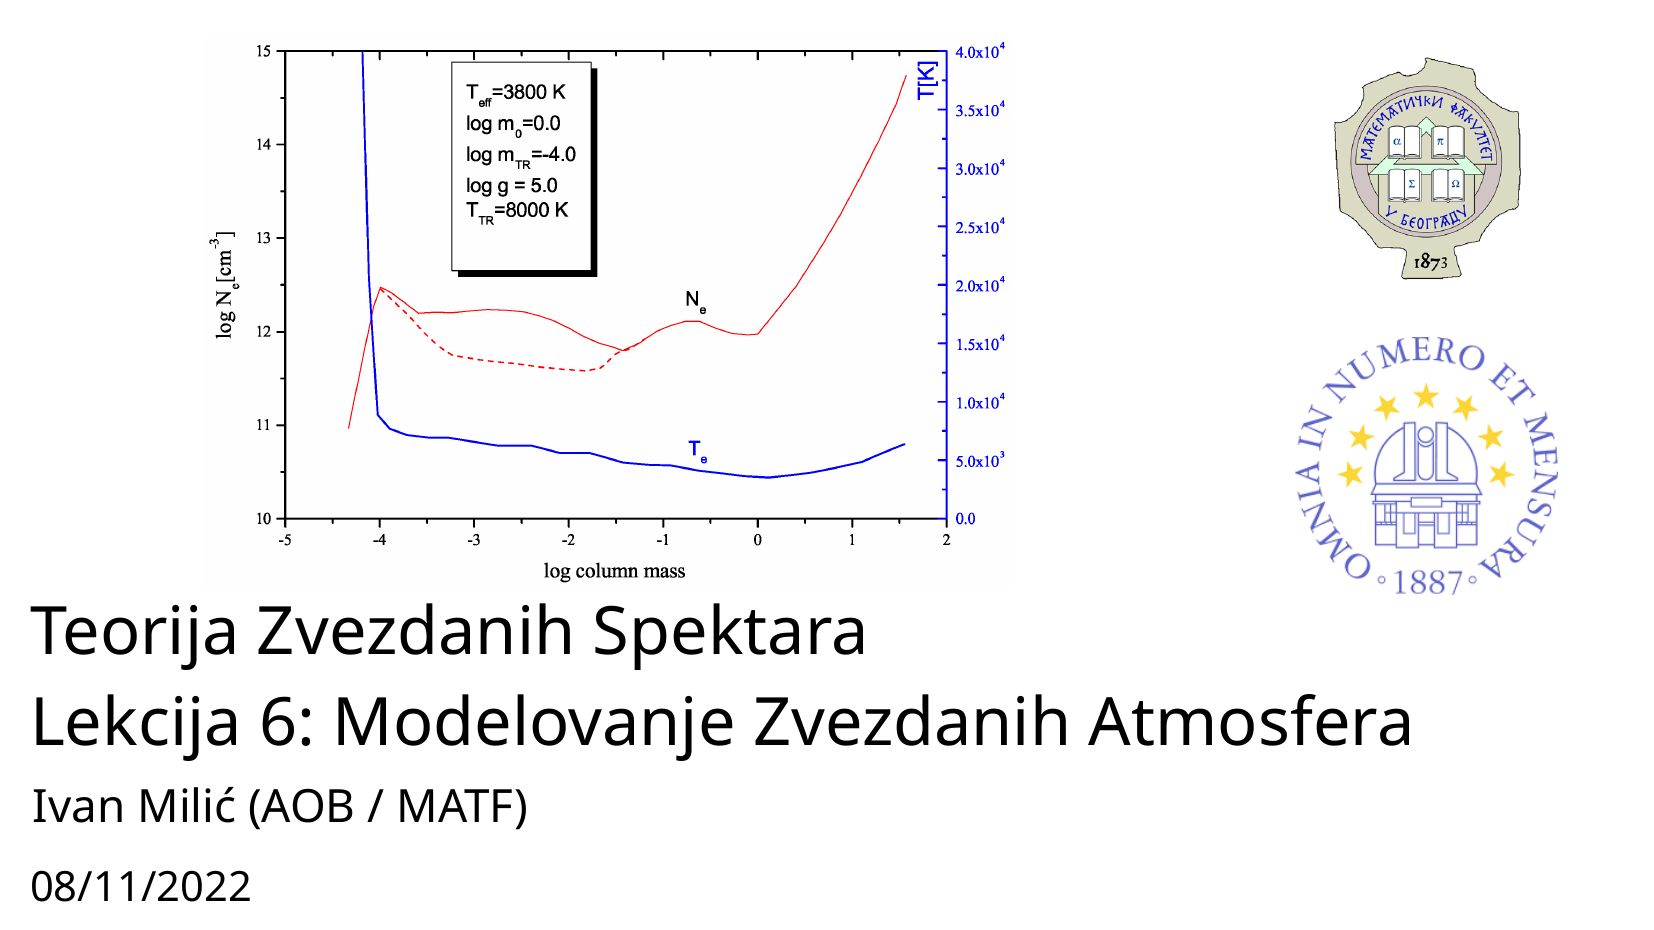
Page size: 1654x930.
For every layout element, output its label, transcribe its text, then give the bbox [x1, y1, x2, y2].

picture [202, 37, 1013, 588]
subtitle 08/11/2022 [30, 847, 1530, 923]
text_box Ivan Milić (AOB / MATF) [18, 765, 1331, 847]
text_box Teorija Zvezdanih Spektara Lekcija 6: Modelovanje Zvezdanih Atmosfera [30, 583, 1595, 765]
picture [1295, 337, 1558, 595]
picture [1237, 25, 1616, 310]
